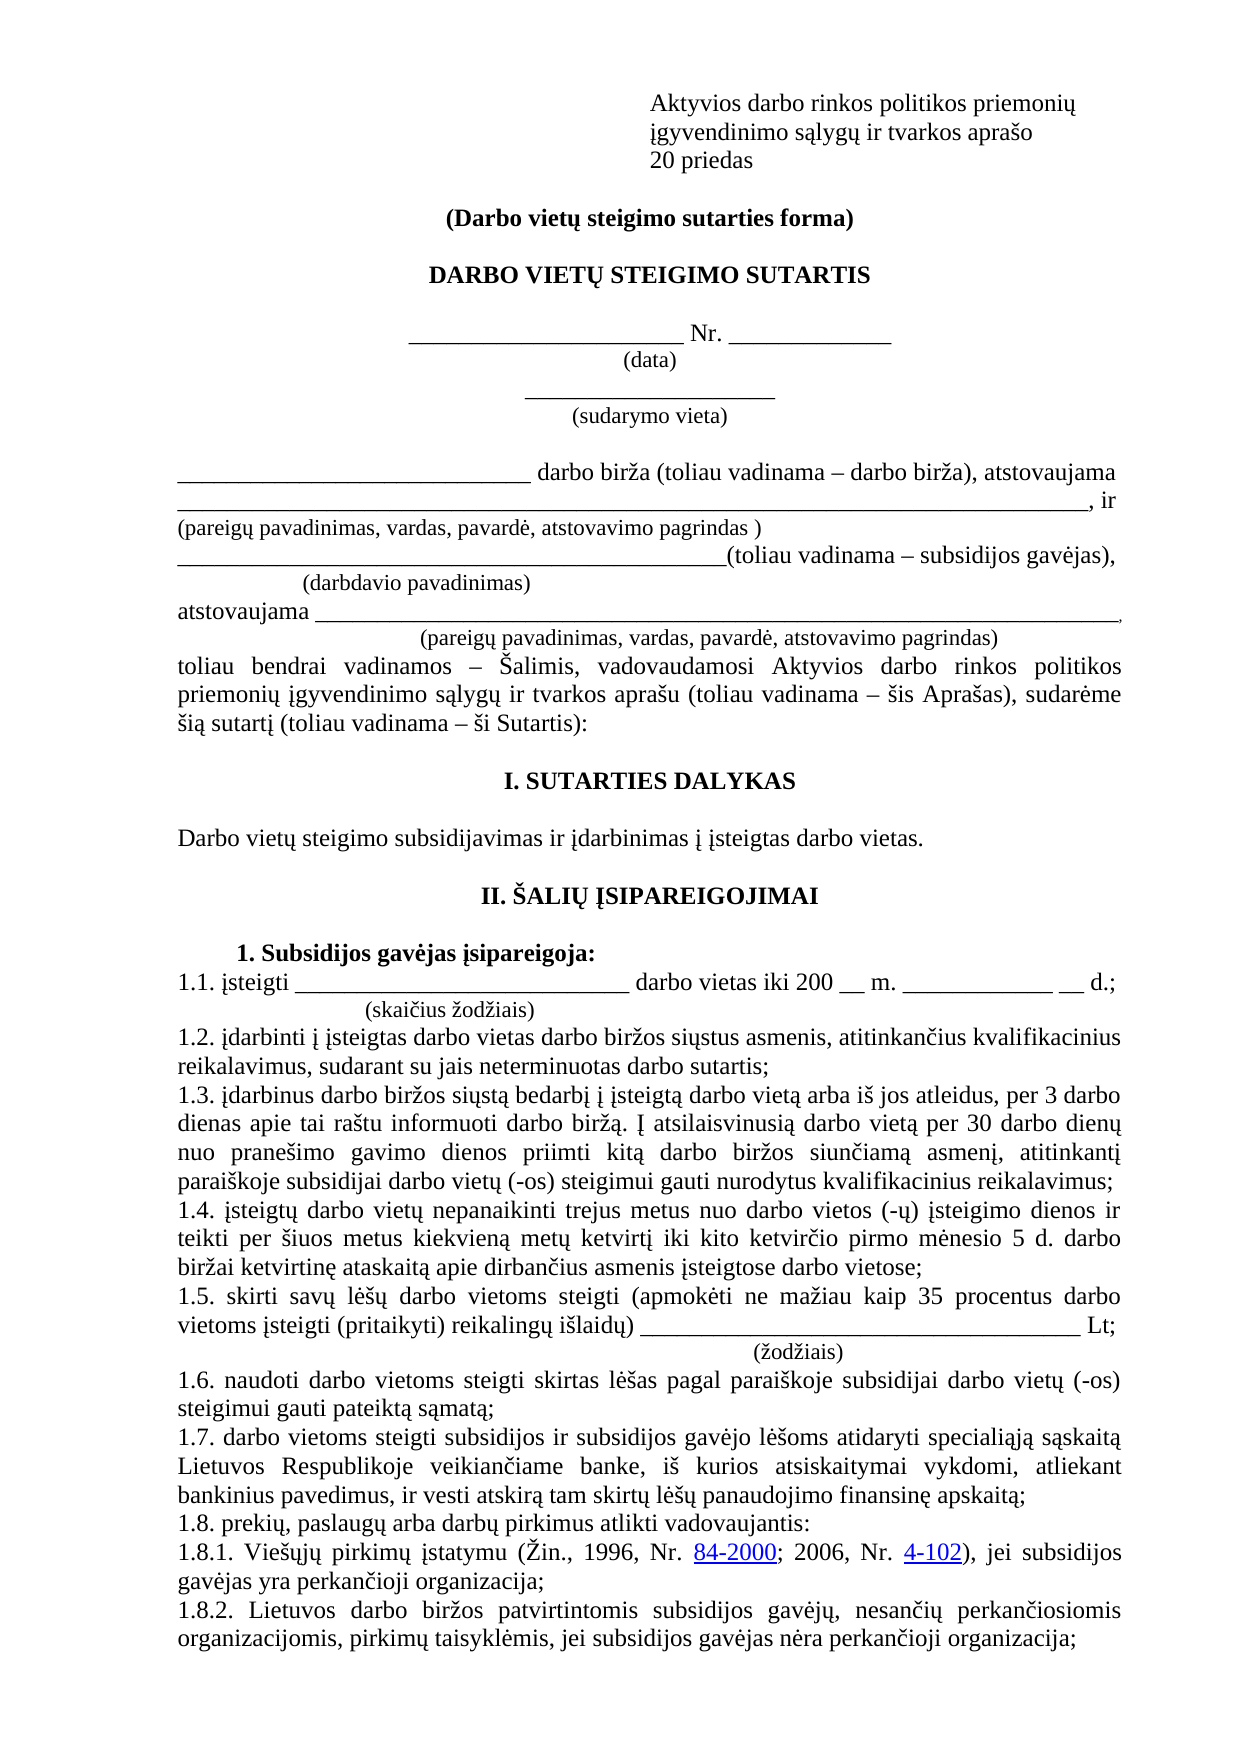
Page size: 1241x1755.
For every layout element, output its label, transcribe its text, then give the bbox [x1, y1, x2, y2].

text _ darbo birža (toliau vadinama – darbo birža), atstovaujama [177, 457, 1122, 486]
text (data) [177, 347, 1122, 373]
text 1.5. skirti savų lėšų darbo vietoms steigti (apmokėti ne mažiau kaip 35 procentus darbo vietoms įsteigti (pritaikyti) reikalingų išlaidų) Lt; [177, 1281, 1122, 1338]
text Aktyvios darbo rinkos politikos priemonių [649, 88, 1122, 117]
text II. ŠALIŲ ĮSIPAREIGOJIMAI [177, 881, 1122, 909]
text 1.8. prekių, paslaugų arba darbų pirkimus atlikti vadovaujantis: [177, 1508, 1122, 1537]
text (darbdavio pavadinimas) [302, 569, 1122, 596]
text ____________________ [177, 373, 1122, 402]
text 1.4. įsteigtų darbo vietų nepanaikinti trejus metus nuo darbo vietos (-ų) įsteigimo dienos ir teikti per šiuos metus kiekvieną metų ketvirtį iki kito ketvirčio pirmo mėnesio 5 d. darbo biržai ketvirtinę ataskaitą apie dirbančius asmenis įsteigtose darbo vietose; [177, 1195, 1122, 1281]
text _ (toliau vadinama – subsidijos gavėjas), [177, 541, 1122, 569]
text įgyvendinimo sąlygų ir tvarkos aprašo [649, 117, 1122, 145]
text atstovaujama , [177, 596, 1122, 624]
text 1. Subsidijos gavėjas įsipareigoja: [236, 938, 1122, 967]
text ______________________ Nr. _____________ [177, 318, 1122, 347]
text 1.8.1. Viešųjų pirkimų įstatymu (Žin., 1996, Nr. 84-2000; 2006, Nr. 4-102), jei subsidijos gavėjas yra perkančioji organizacija; [177, 1537, 1122, 1595]
text 1.1. įsteigti darbo vietas iki 200 __ m. ____________ __ d.; [177, 967, 1122, 996]
text DARBO VIETŲ STEIGIMO SUTARTIS [177, 260, 1122, 289]
text 1.2. įdarbinti į įsteigtas darbo vietas darbo biržos siųstus asmenis, atitinkančius kvalifikacinius reikalavimus, sudarant su jais neterminuotas darbo sutartis; [177, 1022, 1122, 1080]
text (Darbo vietų steigimo sutarties forma) [177, 203, 1122, 232]
text (žodžiais) [602, 1338, 1122, 1365]
text (pareigų pavadinimas, vardas, pavardė, atstovavimo pagrindas ) [177, 514, 1122, 541]
text 1.7. darbo vietoms steigti subsidijos ir subsidijos gavėjo lėšoms atidaryti specialiąją sąskaitą Lietuvos Respublikoje veikiančiame banke, iš kurios atsiskaitymai vykdomi, atliekant bankinius pavedimus, ir vesti atskirą tam skirtų lėšų panaudojimo finansinę apskaitą; [177, 1422, 1122, 1508]
text (skaičius žodžiais) [365, 996, 1122, 1022]
text toliau bendrai vadinamos – Šalimis, vadovaudamosi Aktyvios darbo rinkos politikos priemonių įgyvendinimo sąlygų ir tvarkos aprašu (toliau vadinama – šis Aprašas), sudarėme šią sutartį (toliau vadinama – ši Sutartis): [177, 651, 1122, 737]
text 1.6. naudoti darbo vietoms steigti skirtas lėšas pagal paraiškoje subsidijai darbo vietų (-os) steigimui gauti pateiktą sąmatą; [177, 1365, 1122, 1422]
text Darbo vietų steigimo subsidijavimas ir įdarbinimas į įsteigtas darbo vietas. [177, 823, 1122, 852]
text 1.3. įdarbinus darbo biržos siųstą bedarbį į įsteigtą darbo vietą arba iš jos atleidus, per 3 darbo dienas apie tai raštu informuoti darbo biržą. Į atsilaisvinusią darbo vietą per 30 darbo dienų nuo pranešimo gavimo dienos priimti kitą darbo biržos siunčiamą asmenį, atitinkantį paraiškoje subsidijai darbo vietų (-os) steigimui gauti nurodytus kvalifikacinius reikalavimus; [177, 1080, 1122, 1195]
text _ , ir [177, 486, 1122, 514]
text 20 priedas [649, 145, 1122, 174]
text (pareigų pavadinimas, vardas, pavardė, atstovavimo pagrindas) [302, 624, 1122, 651]
text (sudarymo vieta) [177, 402, 1122, 428]
text I. SUTARTIES DALYKAS [177, 766, 1122, 794]
text 1.8.2. Lietuvos darbo biržos patvirtintomis subsidijos gavėjų, nesančių perkančiosiomis organizacijomis, pirkimų taisyklėmis, jei subsidijos gavėjas nėra perkančioji organizacija; [177, 1595, 1122, 1652]
